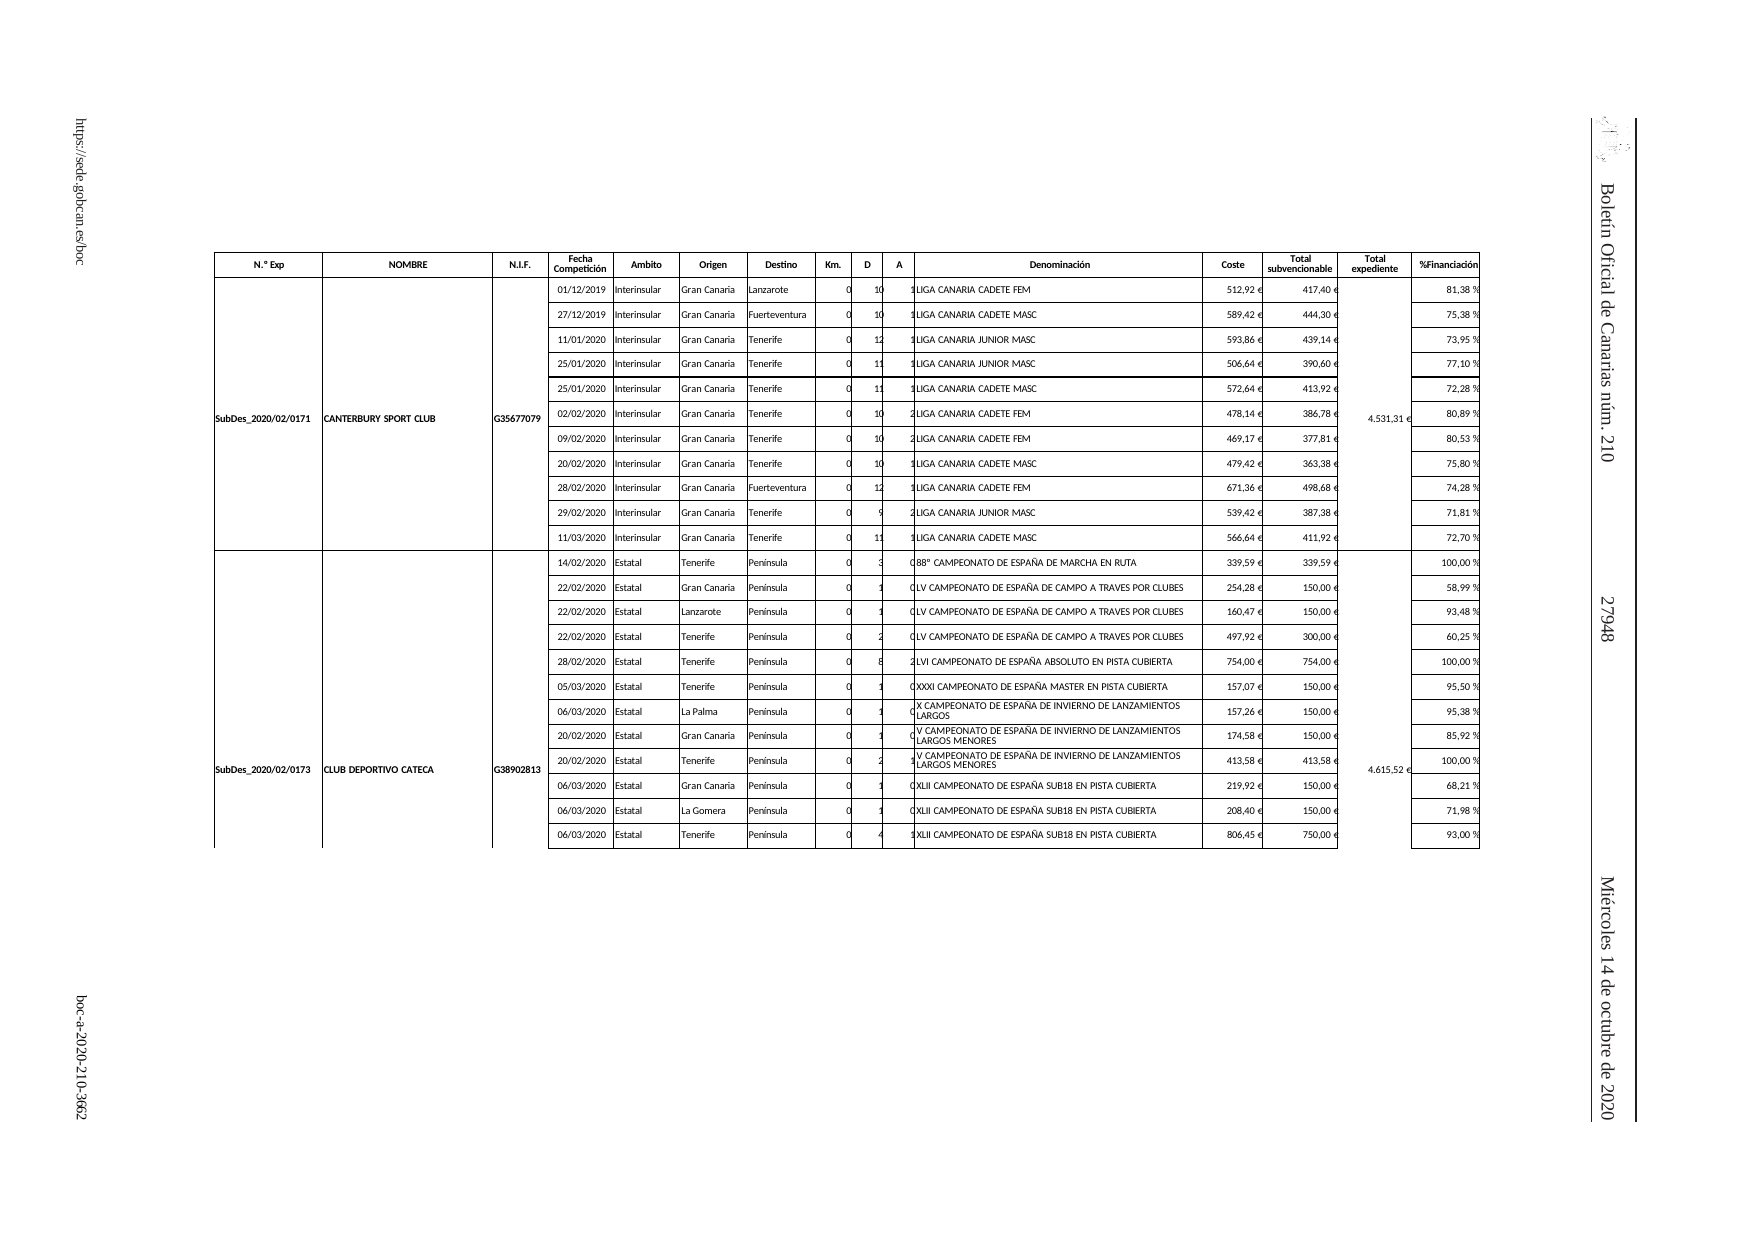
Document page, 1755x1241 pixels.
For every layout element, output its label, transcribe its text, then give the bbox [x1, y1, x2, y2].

table_cell Gran Canaria [680, 526, 747, 550]
table_cell 0 [883, 625, 914, 649]
table_cell 478,14 € [1203, 402, 1262, 426]
table_cell 1 [852, 725, 882, 748]
table_cell 100,00 % [1412, 749, 1479, 773]
table_header Coste [1203, 253, 1262, 277]
table_cell 74,28 % [1412, 477, 1479, 500]
table_cell Interinsular [614, 353, 679, 376]
table_cell 1 [883, 328, 914, 352]
table_cell LVI CAMPEONATO DE ESPAÑA ABSOLUTO EN PISTA CUBIERTA [915, 650, 1202, 674]
table_cell 469,17 € [1203, 427, 1262, 451]
table_cell 0 [816, 576, 851, 599]
table_cell 4.615,52 € [1338, 551, 1411, 847]
table_cell 479,42 € [1203, 452, 1262, 476]
table_cell LV CAMPEONATO DE ESPAÑA DE CAMPO A TRAVES POR CLUBES [915, 625, 1202, 649]
table_cell 1 [883, 278, 914, 302]
table_cell 10 [852, 402, 882, 426]
table_cell 157,26 € [1203, 700, 1262, 723]
table_cell 512,92 € [1203, 278, 1262, 302]
table_cell Interinsular [614, 328, 679, 352]
table_cell Gran Canaria [680, 378, 747, 401]
table_cell LIGA CANARIA CADETE FEM [915, 278, 1202, 302]
table_cell Tenerife [748, 353, 815, 376]
table_cell 0 [883, 799, 914, 823]
table_cell 174,58 € [1203, 725, 1262, 748]
table_cell Tenerife [680, 650, 747, 674]
table_header NOMBRE [323, 253, 492, 277]
table_cell 386,78 € [1263, 402, 1337, 426]
table_cell 413,58 € [1263, 749, 1337, 773]
table_cell Gran Canaria [680, 278, 747, 302]
table_cell Lanzarote [748, 278, 815, 302]
table_cell 254,28 € [1203, 576, 1262, 599]
table_cell 0 [816, 700, 851, 723]
table_cell 1 [852, 675, 882, 699]
table_header N.º Exp [215, 253, 322, 277]
table_cell 208,40 € [1203, 799, 1262, 823]
table_cell 2 [852, 625, 882, 649]
table_cell Fuerteventura [748, 477, 815, 500]
table_cell 11 [852, 526, 882, 550]
text boc-a-2020-210-3662 [74, 995, 91, 1124]
table_header Origen [680, 253, 747, 277]
table_cell 413,58 € [1203, 749, 1262, 773]
table_cell 0 [816, 725, 851, 748]
table_cell 06/03/2020 [549, 824, 613, 847]
table_cell G35677079 [493, 278, 548, 550]
table_cell 28/02/2020 [549, 650, 613, 674]
table_cell 3 [852, 551, 882, 575]
table_cell 750,00 € [1263, 824, 1337, 847]
table_cell 14/02/2020 [549, 551, 613, 575]
table_cell LIGA CANARIA CADETE MASC [915, 303, 1202, 327]
table_cell XXXI CAMPEONATO DE ESPAÑA MASTER EN PISTA CUBIERTA [915, 675, 1202, 699]
table_cell Tenerife [748, 501, 815, 525]
table_cell 0 [816, 774, 851, 798]
table_cell LIGA CANARIA CADETE FEM [915, 477, 1202, 500]
table_cell 387,38 € [1263, 501, 1337, 525]
table_cell 06/03/2020 [549, 799, 613, 823]
table_cell 363,38 € [1263, 452, 1337, 476]
table_cell 1 [883, 477, 914, 500]
table_cell 806,45 € [1203, 824, 1262, 847]
table_cell Gran Canaria [680, 452, 747, 476]
table_cell Península [748, 650, 815, 674]
table_cell 0 [883, 675, 914, 699]
table_cell Estatal [614, 700, 679, 723]
table_cell 566,64 € [1203, 526, 1262, 550]
table_cell LV CAMPEONATO DE ESPAÑA DE CAMPO A TRAVES POR CLUBES [915, 576, 1202, 599]
table_cell 497,92 € [1203, 625, 1262, 649]
table_cell 0 [816, 625, 851, 649]
table_cell 58,99 % [1412, 576, 1479, 599]
table_cell 12 [852, 328, 882, 352]
table_cell Tenerife [748, 526, 815, 550]
table_header Km. [816, 253, 851, 277]
table_cell 1 [883, 824, 914, 847]
table_cell 1 [852, 799, 882, 823]
table_cell 150,00 € [1263, 774, 1337, 798]
table_cell LIGA CANARIA JUNIOR MASC [915, 353, 1202, 376]
table_cell 0 [816, 477, 851, 500]
table_cell 593,86 € [1203, 328, 1262, 352]
table_cell LIGA CANARIA CADETE MASC [915, 378, 1202, 401]
table_cell 02/02/2020 [549, 402, 613, 426]
table_cell CANTERBURY SPORT CLUB [323, 278, 492, 550]
table_cell 11/03/2020 [549, 526, 613, 550]
table_cell Gran Canaria [680, 303, 747, 327]
table_cell 390,60 € [1263, 353, 1337, 376]
table_cell 150,00 € [1263, 700, 1337, 723]
table_header Denominación [915, 253, 1202, 277]
table_cell 1 [852, 576, 882, 599]
table_cell 439,14 € [1263, 328, 1337, 352]
text https://sede.gobcan.es/boc [73, 118, 90, 273]
table_cell Interinsular [614, 303, 679, 327]
table_cell 10 [852, 452, 882, 476]
table_cell 0 [816, 601, 851, 624]
table_cell Estatal [614, 551, 679, 575]
table_cell 150,00 € [1263, 576, 1337, 599]
table_cell 11/01/2020 [549, 328, 613, 352]
table_cell La Gomera [680, 799, 747, 823]
table_cell 377,81 € [1263, 427, 1337, 451]
table_header A [883, 253, 914, 277]
table_cell 71,98 % [1412, 799, 1479, 823]
table_cell 498,68 € [1263, 477, 1337, 500]
table_cell 539,42 € [1203, 501, 1262, 525]
table_cell 05/03/2020 [549, 675, 613, 699]
table_cell 22/02/2020 [549, 576, 613, 599]
table_cell 06/03/2020 [549, 700, 613, 723]
table_header Destino [748, 253, 815, 277]
table_cell LIGA CANARIA JUNIOR MASC [915, 501, 1202, 525]
table_cell 150,00 € [1263, 675, 1337, 699]
table_cell V CAMPEONATO DE ESPAÑA DE INVIERNO DE LANZAMIENTOS LARGOS MENORES [915, 725, 1202, 748]
table_header Total subvencionable [1263, 253, 1337, 277]
table_cell 444,30 € [1263, 303, 1337, 327]
table_cell 20/02/2020 [549, 749, 613, 773]
table_cell 0 [816, 353, 851, 376]
table_cell 0 [816, 799, 851, 823]
table_cell 0 [883, 601, 914, 624]
table_cell Interinsular [614, 427, 679, 451]
table_cell 150,00 € [1263, 601, 1337, 624]
table_cell 1 [852, 774, 882, 798]
table_cell 75,80 % [1412, 452, 1479, 476]
table_cell 413,92 € [1263, 378, 1337, 401]
table_cell 100,00 % [1412, 551, 1479, 575]
table_cell Estatal [614, 774, 679, 798]
table_cell Península [748, 625, 815, 649]
table_cell 0 [816, 675, 851, 699]
table_cell Tenerife [680, 675, 747, 699]
table_cell Península [748, 824, 815, 847]
table_cell 411,92 € [1263, 526, 1337, 550]
table_cell Estatal [614, 650, 679, 674]
table_cell Gran Canaria [680, 774, 747, 798]
table_cell Tenerife [680, 749, 747, 773]
table_cell Península [748, 749, 815, 773]
table_cell Tenerife [748, 378, 815, 401]
table_cell 2 [852, 749, 882, 773]
table_cell 0 [816, 303, 851, 327]
table_cell 4 [852, 824, 882, 847]
table_cell 0 [816, 278, 851, 302]
table_cell 06/03/2020 [549, 774, 613, 798]
table_cell 25/01/2020 [549, 378, 613, 401]
table_cell Gran Canaria [680, 576, 747, 599]
table_cell 01/12/2019 [549, 278, 613, 302]
table_cell 1 [883, 452, 914, 476]
table_cell 88º CAMPEONATO DE ESPAÑA DE MARCHA EN RUTA [915, 551, 1202, 575]
table_cell Interinsular [614, 278, 679, 302]
table_header N.I.F. [493, 253, 548, 277]
table_cell 20/02/2020 [549, 725, 613, 748]
table_cell 0 [816, 824, 851, 847]
table_cell Gran Canaria [680, 427, 747, 451]
table_cell 27/12/2019 [549, 303, 613, 327]
table_cell XLII CAMPEONATO DE ESPAÑA SUB18 EN PISTA CUBIERTA [915, 799, 1202, 823]
table_cell 80,89 % [1412, 402, 1479, 426]
table_cell 4.531,31 € [1338, 278, 1411, 550]
table_cell 1 [883, 749, 914, 773]
table_cell Gran Canaria [680, 501, 747, 525]
table_cell Península [748, 675, 815, 699]
table_cell 0 [883, 576, 914, 599]
table_cell Fuerteventura [748, 303, 815, 327]
table_cell Estatal [614, 749, 679, 773]
table_cell 1 [852, 601, 882, 624]
table_cell LIGA CANARIA CADETE FEM [915, 402, 1202, 426]
table_cell 2 [883, 501, 914, 525]
table_cell LIGA CANARIA CADETE MASC [915, 452, 1202, 476]
table_cell 0 [816, 452, 851, 476]
table_cell Gran Canaria [680, 402, 747, 426]
table_cell Interinsular [614, 526, 679, 550]
table_cell 1 [883, 378, 914, 401]
table_cell La Palma [680, 700, 747, 723]
table_cell 300,00 € [1263, 625, 1337, 649]
table_cell 0 [816, 526, 851, 550]
table_cell Península [748, 774, 815, 798]
table_cell 0 [883, 725, 914, 748]
table_cell 0 [816, 402, 851, 426]
table_cell 8 [852, 650, 882, 674]
table_cell 72,70 % [1412, 526, 1479, 550]
table_cell LIGA CANARIA CADETE FEM [915, 427, 1202, 451]
table_cell 12 [852, 477, 882, 500]
table_cell 1 [852, 700, 882, 723]
table_cell Lanzarote [680, 601, 747, 624]
table_cell 81,38 % [1412, 278, 1479, 302]
table_cell 0 [816, 749, 851, 773]
table_cell Península [748, 576, 815, 599]
table_cell 22/02/2020 [549, 625, 613, 649]
text Miércoles 14 de octubre de 2020 [1598, 876, 1618, 1124]
table_cell Gran Canaria [680, 328, 747, 352]
table_cell 85,92 % [1412, 725, 1479, 748]
table_cell Tenerife [748, 452, 815, 476]
table_cell Gran Canaria [680, 353, 747, 376]
table_cell XLII CAMPEONATO DE ESPAÑA SUB18 EN PISTA CUBIERTA [915, 774, 1202, 798]
table_cell 28/02/2020 [549, 477, 613, 500]
table_cell Tenerife [680, 824, 747, 847]
table_cell Península [748, 601, 815, 624]
table_cell 150,00 € [1263, 799, 1337, 823]
table_cell Península [748, 799, 815, 823]
table_cell 11 [852, 378, 882, 401]
table_cell 1 [883, 526, 914, 550]
table_cell 29/02/2020 [549, 501, 613, 525]
table_cell Estatal [614, 824, 679, 847]
table_cell Estatal [614, 675, 679, 699]
table_cell Estatal [614, 576, 679, 599]
table_cell 95,50 % [1412, 675, 1479, 699]
table_cell 75,38 % [1412, 303, 1479, 327]
table_cell 71,81 % [1412, 501, 1479, 525]
text Boletín Oficial de Canarias núm. 210 [1598, 183, 1618, 464]
table_cell 09/02/2020 [549, 427, 613, 451]
table_cell Interinsular [614, 477, 679, 500]
table_cell 0 [816, 650, 851, 674]
table_cell 0 [816, 328, 851, 352]
table_header D [852, 253, 882, 277]
table_cell 22/02/2020 [549, 601, 613, 624]
table_cell Interinsular [614, 501, 679, 525]
table_cell Estatal [614, 601, 679, 624]
table_cell 77,10 % [1412, 353, 1479, 376]
table_cell 95,38 % [1412, 700, 1479, 723]
table_cell 93,48 % [1412, 601, 1479, 624]
table_cell 339,59 € [1203, 551, 1262, 575]
table_cell 2 [883, 402, 914, 426]
table_cell 2 [883, 650, 914, 674]
table_cell Tenerife [680, 551, 747, 575]
table_cell Tenerife [680, 625, 747, 649]
table_cell X CAMPEONATO DE ESPAÑA DE INVIERNO DE LANZAMIENTOS LARGOS [915, 700, 1202, 723]
text 27948 [1598, 597, 1618, 646]
table_cell 93,00 % [1412, 824, 1479, 847]
table_cell G38902813 [493, 551, 548, 847]
table_cell 671,36 € [1203, 477, 1262, 500]
table_cell Interinsular [614, 402, 679, 426]
table_cell 0 [883, 774, 914, 798]
table_cell Interinsular [614, 378, 679, 401]
table_cell 506,64 € [1203, 353, 1262, 376]
table_cell SubDes_2020/02/0171 [215, 278, 322, 550]
table_cell 100,00 % [1412, 650, 1479, 674]
table_cell 0 [883, 700, 914, 723]
table_header Fecha Competición [549, 253, 613, 277]
table_cell Estatal [614, 725, 679, 748]
table_cell Península [748, 700, 815, 723]
table_cell 68,21 % [1412, 774, 1479, 798]
table_cell 20/02/2020 [549, 452, 613, 476]
table_cell 9 [852, 501, 882, 525]
table_cell 1 [883, 303, 914, 327]
table_cell Gran Canaria [680, 477, 747, 500]
table_cell 572,64 € [1203, 378, 1262, 401]
table_cell 754,00 € [1263, 650, 1337, 674]
table_cell Península [748, 725, 815, 748]
table_cell Estatal [614, 799, 679, 823]
table_cell 754,00 € [1203, 650, 1262, 674]
table_cell 0 [816, 427, 851, 451]
table_cell 72,28 % [1412, 378, 1479, 401]
table_cell XLII CAMPEONATO DE ESPAÑA SUB18 EN PISTA CUBIERTA [915, 824, 1202, 847]
table_cell 2 [883, 427, 914, 451]
table_cell Gran Canaria [680, 725, 747, 748]
table_cell 1 [883, 353, 914, 376]
table_cell 0 [816, 551, 851, 575]
table_cell 10 [852, 303, 882, 327]
table_cell V CAMPEONATO DE ESPAÑA DE INVIERNO DE LANZAMIENTOS LARGOS MENORES [915, 749, 1202, 773]
table_cell Interinsular [614, 452, 679, 476]
table_cell CLUB DEPORTIVO CATECA [323, 551, 492, 847]
table_cell 339,59 € [1263, 551, 1337, 575]
table_header %Financiación [1412, 253, 1479, 277]
table_cell 10 [852, 278, 882, 302]
table_cell 11 [852, 353, 882, 376]
table_cell 0 [816, 378, 851, 401]
table_cell 157,07 € [1203, 675, 1262, 699]
table_cell Tenerife [748, 328, 815, 352]
table_cell 73,95 % [1412, 328, 1479, 352]
table_cell LIGA CANARIA CADETE MASC [915, 526, 1202, 550]
table_cell 589,42 € [1203, 303, 1262, 327]
table_cell 160,47 € [1203, 601, 1262, 624]
table_header Ambito [614, 253, 679, 277]
table_cell SubDes_2020/02/0173 [215, 551, 322, 847]
table_cell Estatal [614, 625, 679, 649]
table_cell LIGA CANARIA JUNIOR MASC [915, 328, 1202, 352]
table_cell 417,40 € [1263, 278, 1337, 302]
table_cell 150,00 € [1263, 725, 1337, 748]
table_header Total expediente [1338, 253, 1411, 277]
table_cell 60,25 % [1412, 625, 1479, 649]
table_cell 25/01/2020 [549, 353, 613, 376]
table_cell 0 [816, 501, 851, 525]
table_cell 80,53 % [1412, 427, 1479, 451]
table_cell 219,92 € [1203, 774, 1262, 798]
table_cell Península [748, 551, 815, 575]
table_cell 10 [852, 427, 882, 451]
table_cell 0 [883, 551, 914, 575]
table_cell LV CAMPEONATO DE ESPAÑA DE CAMPO A TRAVES POR CLUBES [915, 601, 1202, 624]
table_cell Tenerife [748, 402, 815, 426]
table_cell Tenerife [748, 427, 815, 451]
